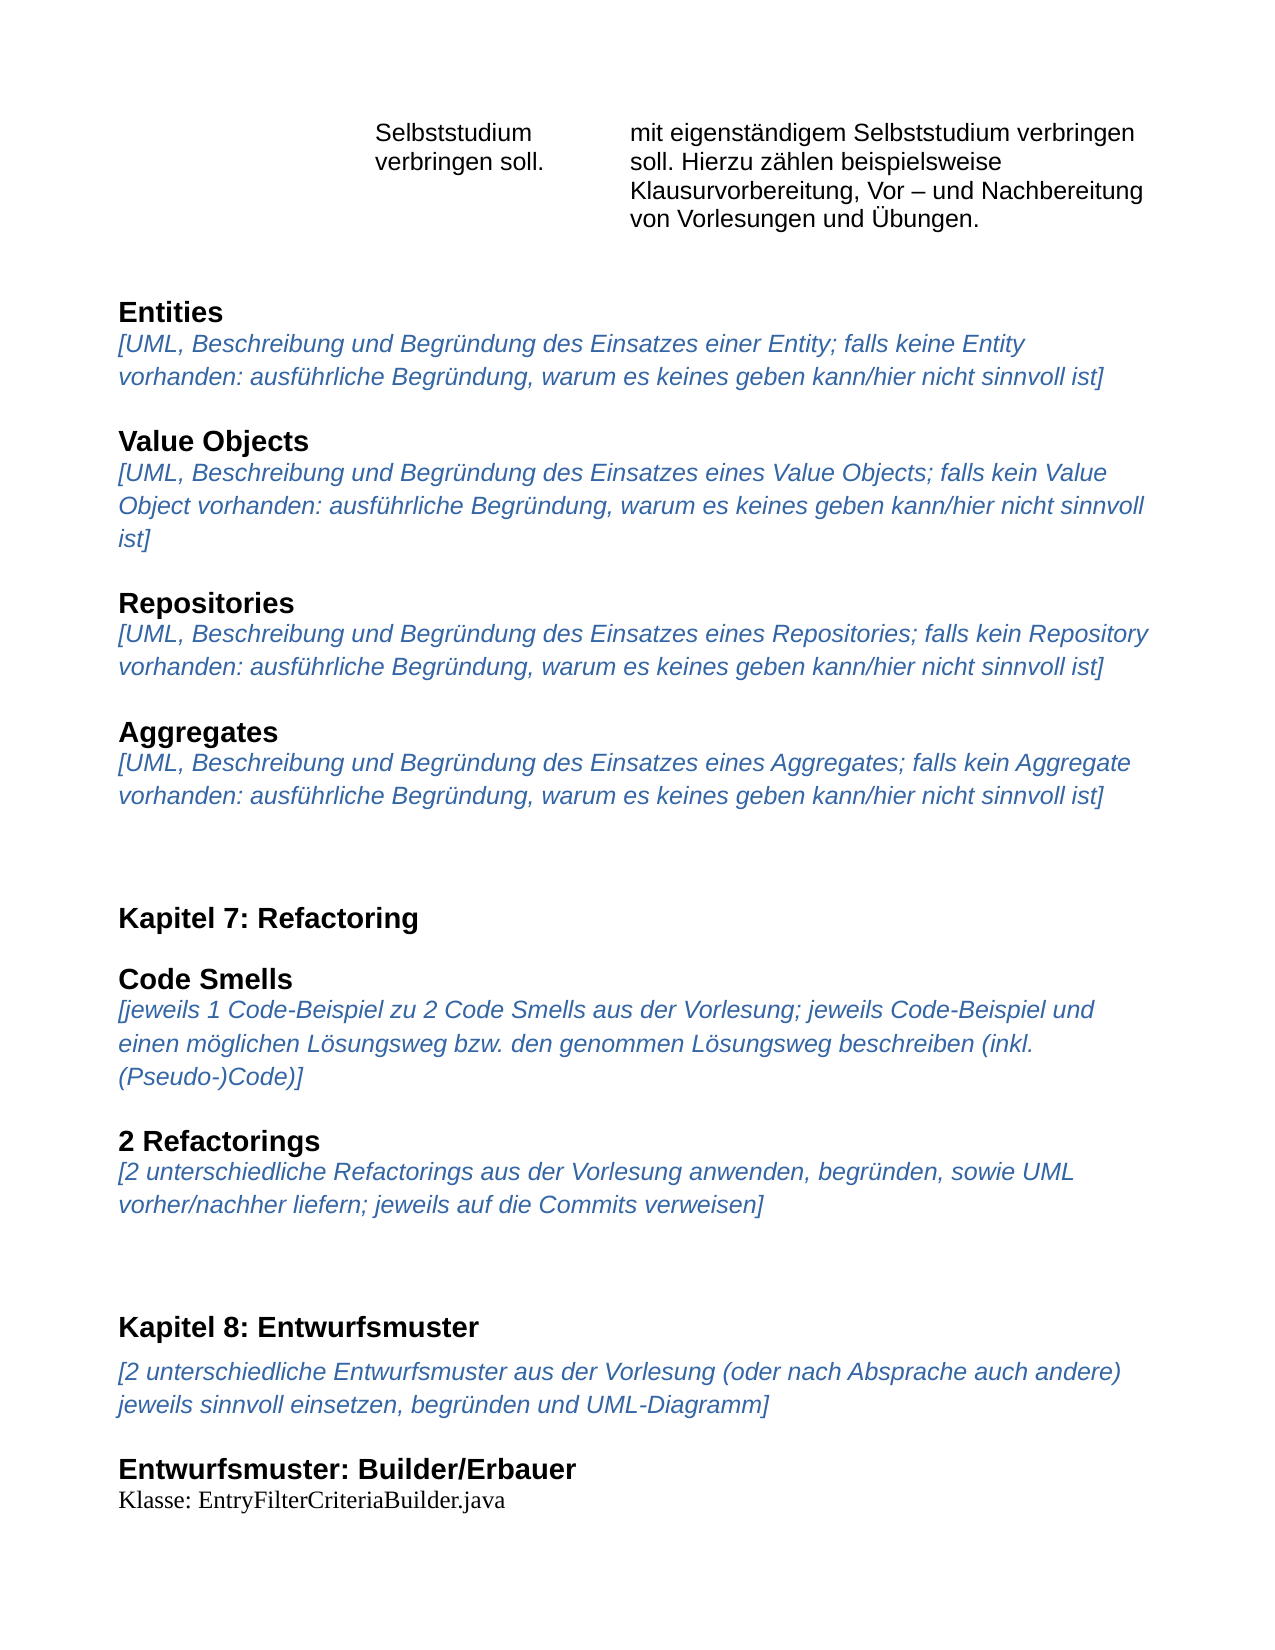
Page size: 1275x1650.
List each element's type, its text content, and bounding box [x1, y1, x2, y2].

text [UML, Beschreibung und Begründung des Einsatzes eines Value Objects; falls kein Value Object vorhanden: ausführliche Begründung, warum es keines geben kann/hier nicht sinnvoll ist] [118, 458, 1157, 552]
text [jeweils 1 Code-Beispiel zu 2 Code Smells aus der Vorlesung; jeweils Code-Beispiel und einen möglichen Lösungsweg bzw. den genommen Lösungsweg beschreiben (inkl. (Pseudo-)Code)] [118, 996, 1157, 1090]
text [2 unterschiedliche Refactorings aus der Vorlesung anwenden, begründen, sowie UML vorher/nachher liefern; jeweils auf die Commits verweisen] [118, 1157, 1157, 1219]
subtitle Value Objects [118, 424, 1157, 458]
table_cell Selbststudium verbringen soll. [374, 118, 629, 233]
subtitle Entities [118, 295, 1157, 329]
text Klasse: EntryFilterCriteriaBuilder.java [118, 1485, 1157, 1514]
text [UML, Beschreibung und Begründung des Einsatzes einer Entity; falls keine Entity vorhanden: ausführliche Begründung, warum es keines geben kann/hier nicht sinnvoll ist] [118, 329, 1157, 391]
subtitle Code Smells [118, 962, 1157, 996]
table_cell [118, 118, 374, 233]
text [2 unterschiedliche Entwurfsmuster aus der Vorlesung (oder nach Absprache auch andere) jeweils sinnvoll einsetzen, begründen und UML-Diagramm] [118, 1357, 1157, 1418]
subtitle 2 Refactorings [118, 1124, 1157, 1157]
subtitle Kapitel 8: Entwurfsmuster [118, 1311, 1157, 1344]
subtitle Entwurfsmuster: Builder/Erbauer [118, 1452, 1157, 1485]
subtitle Kapitel 7: Refactoring [118, 901, 1157, 935]
subtitle Repositories [118, 586, 1157, 619]
text [UML, Beschreibung und Begründung des Einsatzes eines Repositories; falls kein Repository vorhanden: ausführliche Begründung, warum es keines geben kann/hier nicht sinnvoll ist] [118, 619, 1157, 681]
subtitle Aggregates [118, 714, 1157, 748]
table_cell mit eigenständigem Selbststudium verbringen soll. Hierzu zählen beispielsweise Klausurvorbereitung, Vor – und Nachbereitung von Vorlesungen und Übungen. [629, 118, 1166, 233]
text [UML, Beschreibung und Begründung des Einsatzes eines Aggregates; falls kein Aggregate vorhanden: ausführliche Begründung, warum es keines geben kann/hier nicht sinnvoll ist] [118, 748, 1157, 810]
